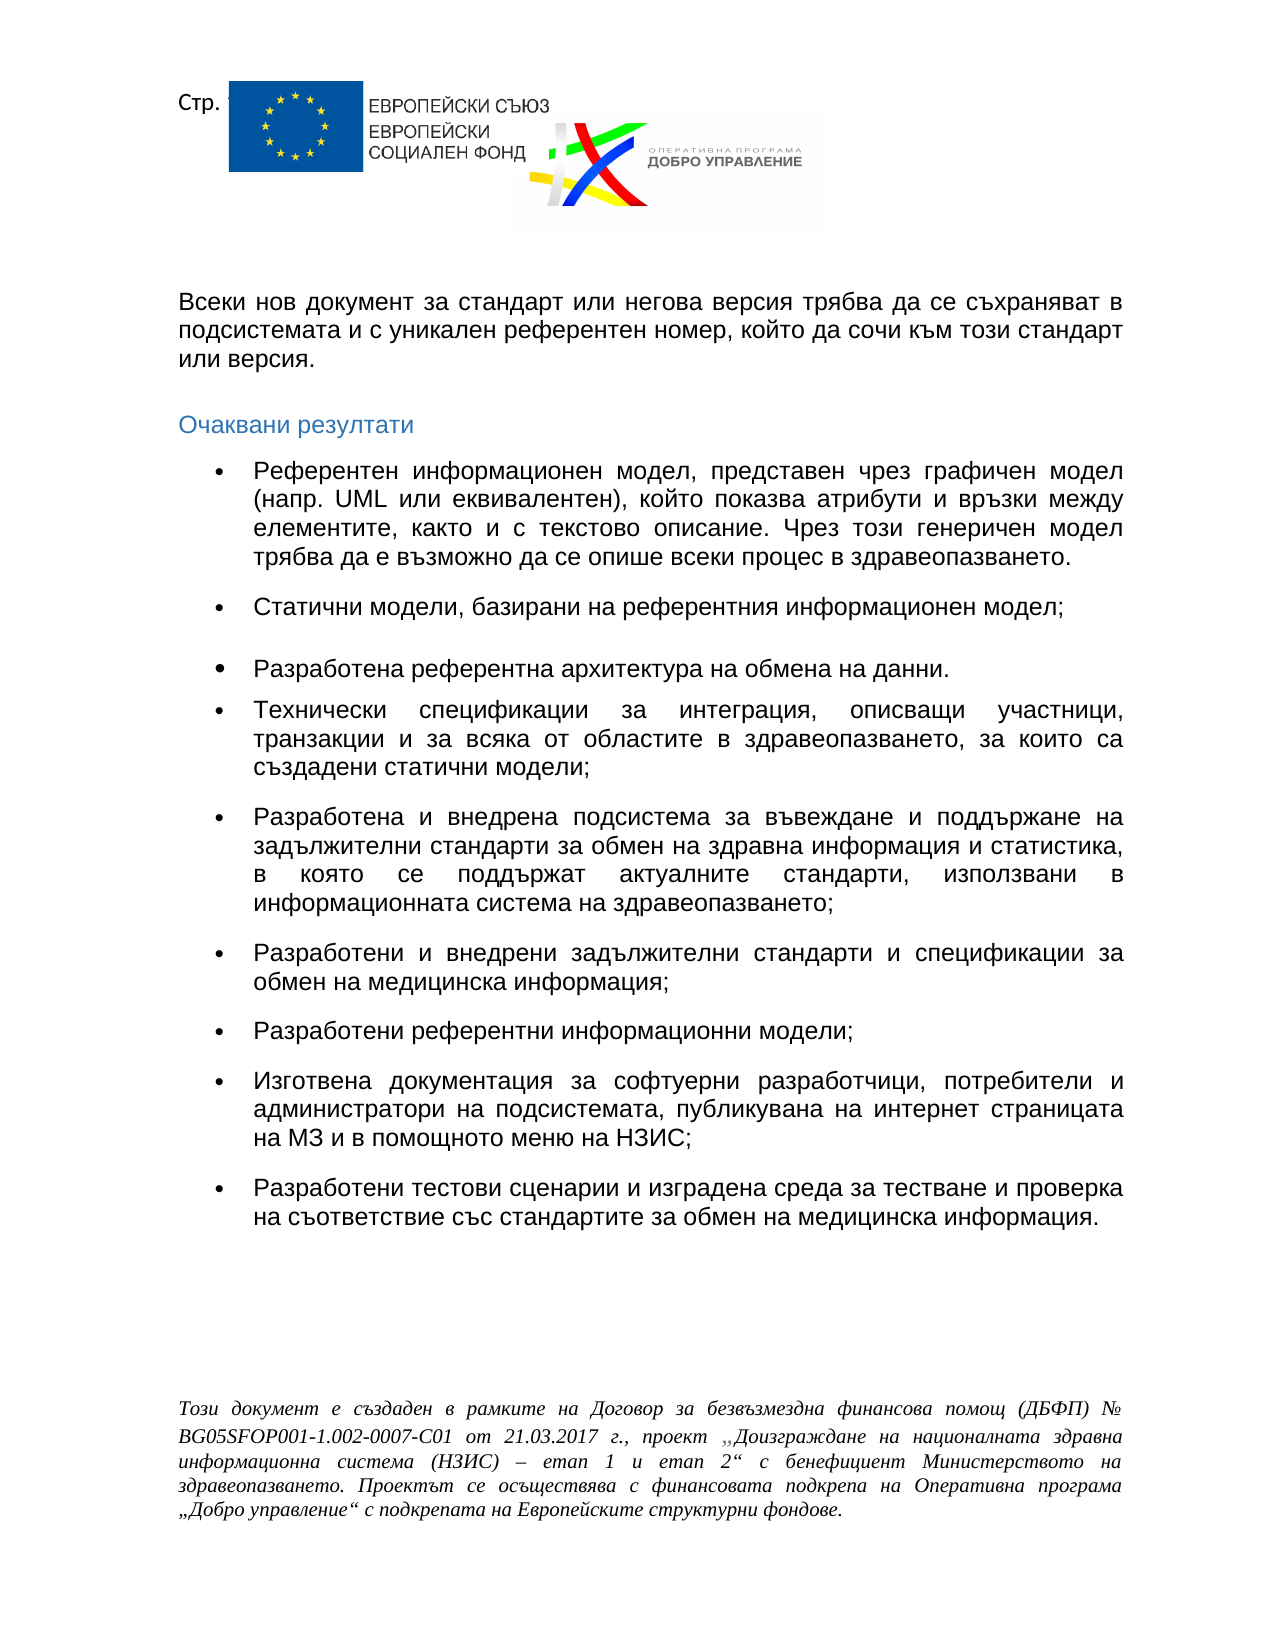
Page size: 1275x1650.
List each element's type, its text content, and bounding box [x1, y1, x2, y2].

text Всеки нов документ за стандарт или негова версия трябва да се съхраняват в подсистемата и с уникален референтен номер, който да сочи към този стандарт или версия. [178, 286, 1125, 373]
list Изготвена документация за софтуерни разработчици, потребители и администратори на подсистемата, публикувана на интернет страницата на МЗ и в помощното меню на НЗИС; [216, 1066, 1125, 1152]
list Разработена референтна архитектура на обмена на данни. [216, 653, 1125, 682]
subtitle Очаквани резултати [178, 410, 1125, 439]
list Разработени и внедрени задължителни стандарти и спецификации за обмен на медицинска информация; [216, 938, 1125, 995]
list Разработени тестови сценарии и изградена среда за тестване и проверка на съответствие със стандартите за обмен на медицинска информация. [216, 1173, 1125, 1230]
list Разработена и внедрена подсистема за въвеждане и поддържане на задължителни стандарти за обмен на здравна информация и статистика, в която се поддържат актуалните стандарти, използвани в информационната система на здравеопазването; [216, 802, 1125, 917]
list Технически спецификации за интеграция, описващи участници, транзакции и за всяка от областите в здравеопазването, за които са създадени статични модели; [216, 695, 1125, 781]
list Статични модели, базирани на референтния информационен модел; [216, 591, 1125, 620]
list Разработени референтни информационни модели; [216, 1016, 1125, 1045]
list Референтен информационен модел, представен чрез графичен модел (напр. UML или еквивалентен), който показва атрибути и връзки между елементите, както и с текстово описание. Чрез този генеричен модел трябва да е възможно да се опише всеки процес в здравеопазването. [216, 456, 1125, 571]
